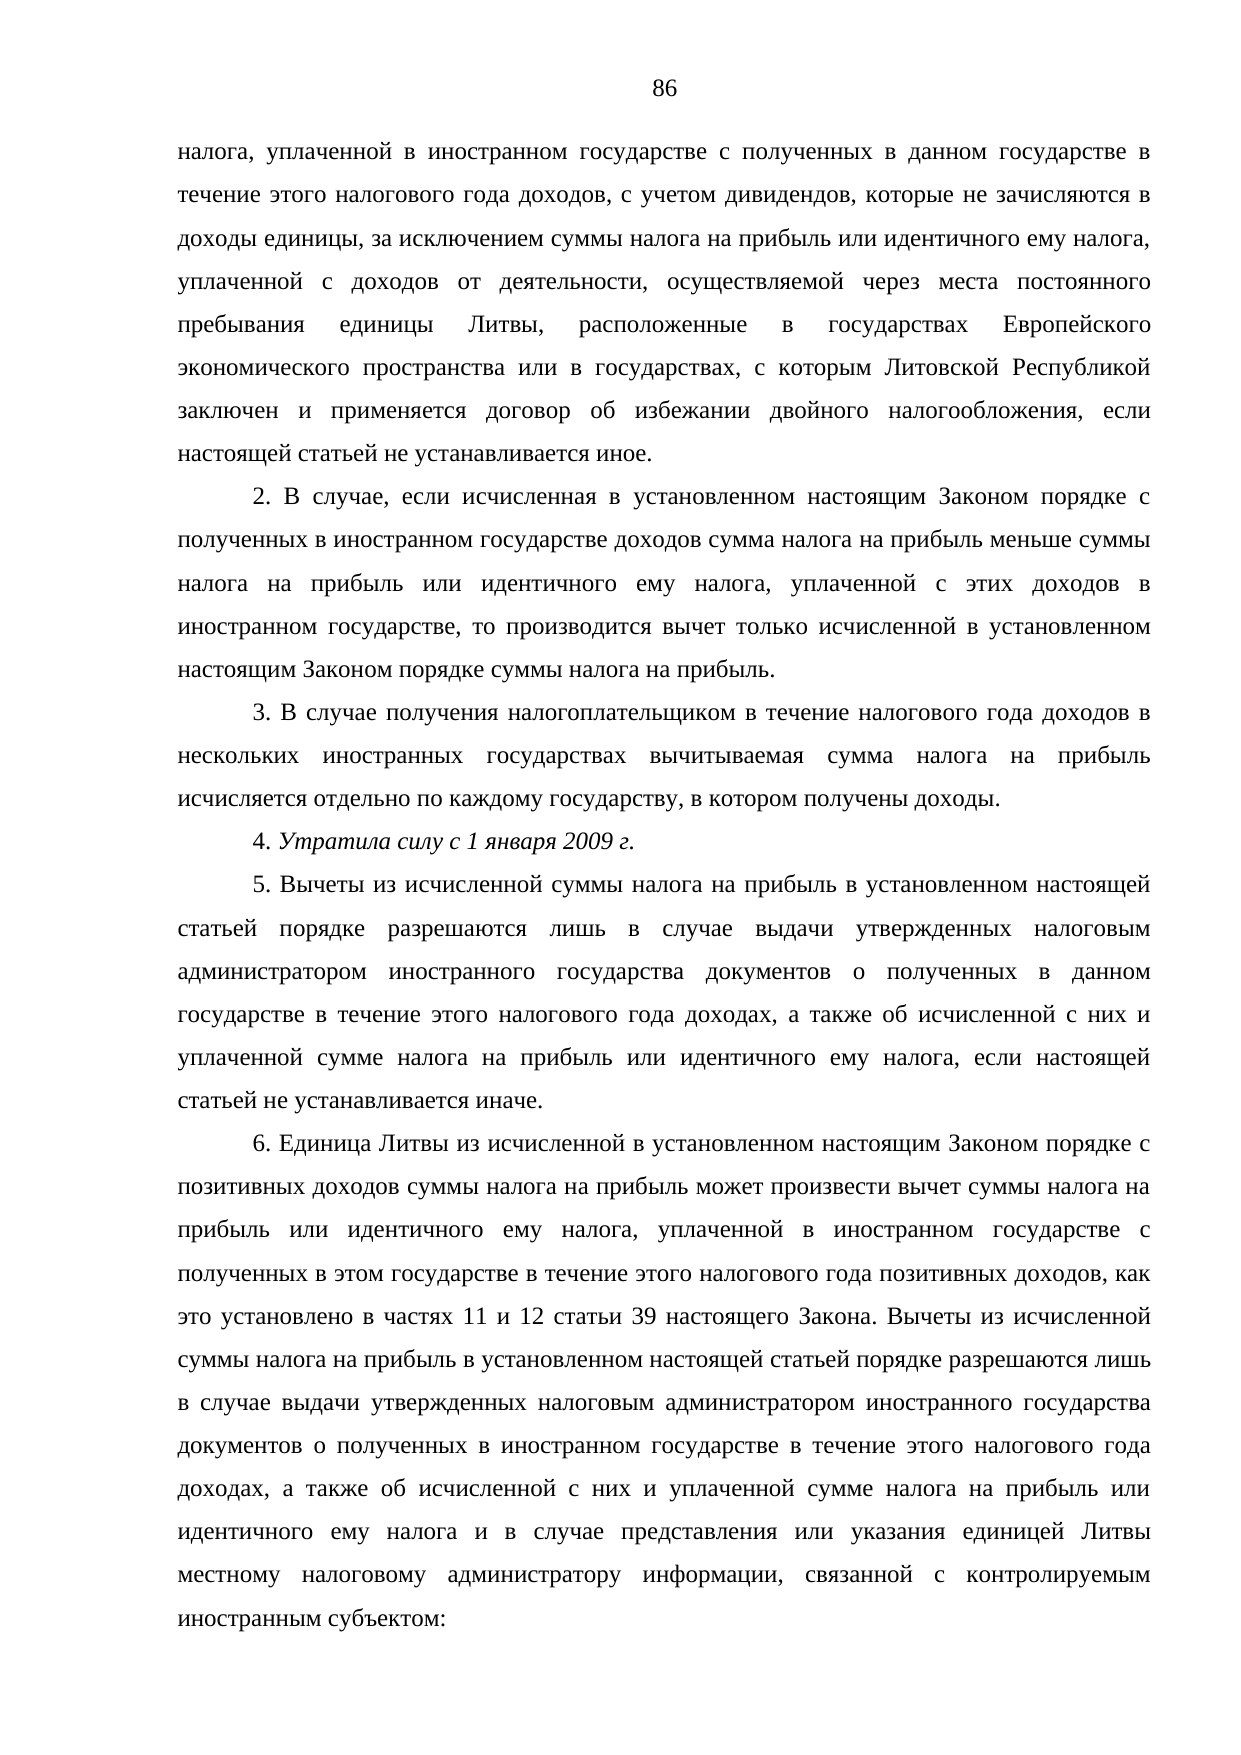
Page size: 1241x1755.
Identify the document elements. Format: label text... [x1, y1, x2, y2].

text 5. Вычеты из исчисленной суммы налога на прибыль в установленном настоящей статьей порядке разрешаются лишь в случае выдачи утвержденных налоговым администратором иностранного государства документов о полученных в данном государстве в течение этого налогового года доходах, а также об исчисленной с них и уплаченной сумме налога на прибыль или идентичного ему налога, если настоящей статьей не устанавливается иначе. [177, 869, 1152, 1114]
text налога, уплаченной в иностранном государстве с полученных в данном государстве в течение этого налогового года доходов, с учетом дивидендов, которые не зачисляются в доходы единицы, за исключением суммы налога на прибыль или идентичного ему налога, уплаченной с доходов от деятельности, осуществляемой через места постоянного пребывания единицы Литвы, расположенные в государствах Европейского экономического пространства или в государствах, с которым Литовской Республикой заключен и применяется договор об избежании двойного налогообложения, если настоящей статьей не устанавливается иное. [177, 136, 1152, 467]
text 6. Единица Литвы из исчисленной в установленном настоящим Законом порядке с позитивных доходов суммы налога на прибыль может произвести вычет суммы налога на прибыль или идентичного ему налога, уплаченной в иностранном государстве с полученных в этом государстве в течение этого налогового года позитивных доходов, как это установлено в частях 11 и 12 статьи 39 настоящего Закона. Вычеты из исчисленной суммы налога на прибыль в установленном настоящей статьей порядке разрешаются лишь в случае выдачи утвержденных налоговым администратором иностранного государства документов о полученных в иностранном государстве в течение этого налогового года доходах, а также об исчисленной с них и уплаченной сумме налога на прибыль или идентичного ему налога и в случае представления или указания единицей Литвы местному налоговому администратору информации, связанной с контролируемым иностранным субъектом: [177, 1128, 1152, 1631]
text 3. В случае получения налогоплательщиком в течение налогового года доходов в нескольких иностранных государствах вычитываемая сумма налога на прибыль исчисляется отдельно по каждому государству, в котором получены доходы. [177, 697, 1152, 812]
text 4. Утратила силу с 1 января 2009 г. [177, 826, 1152, 855]
text 2. В случае, если исчисленная в установленном настоящим Законом порядке с полученных в иностранном государстве доходов сумма налога на прибыль меньше суммы налога на прибыль или идентичного ему налога, уплаченной с этих доходов в иностранном государстве, то производится вычет только исчисленной в установленном настоящим Законом порядке суммы налога на прибыль. [177, 481, 1152, 683]
